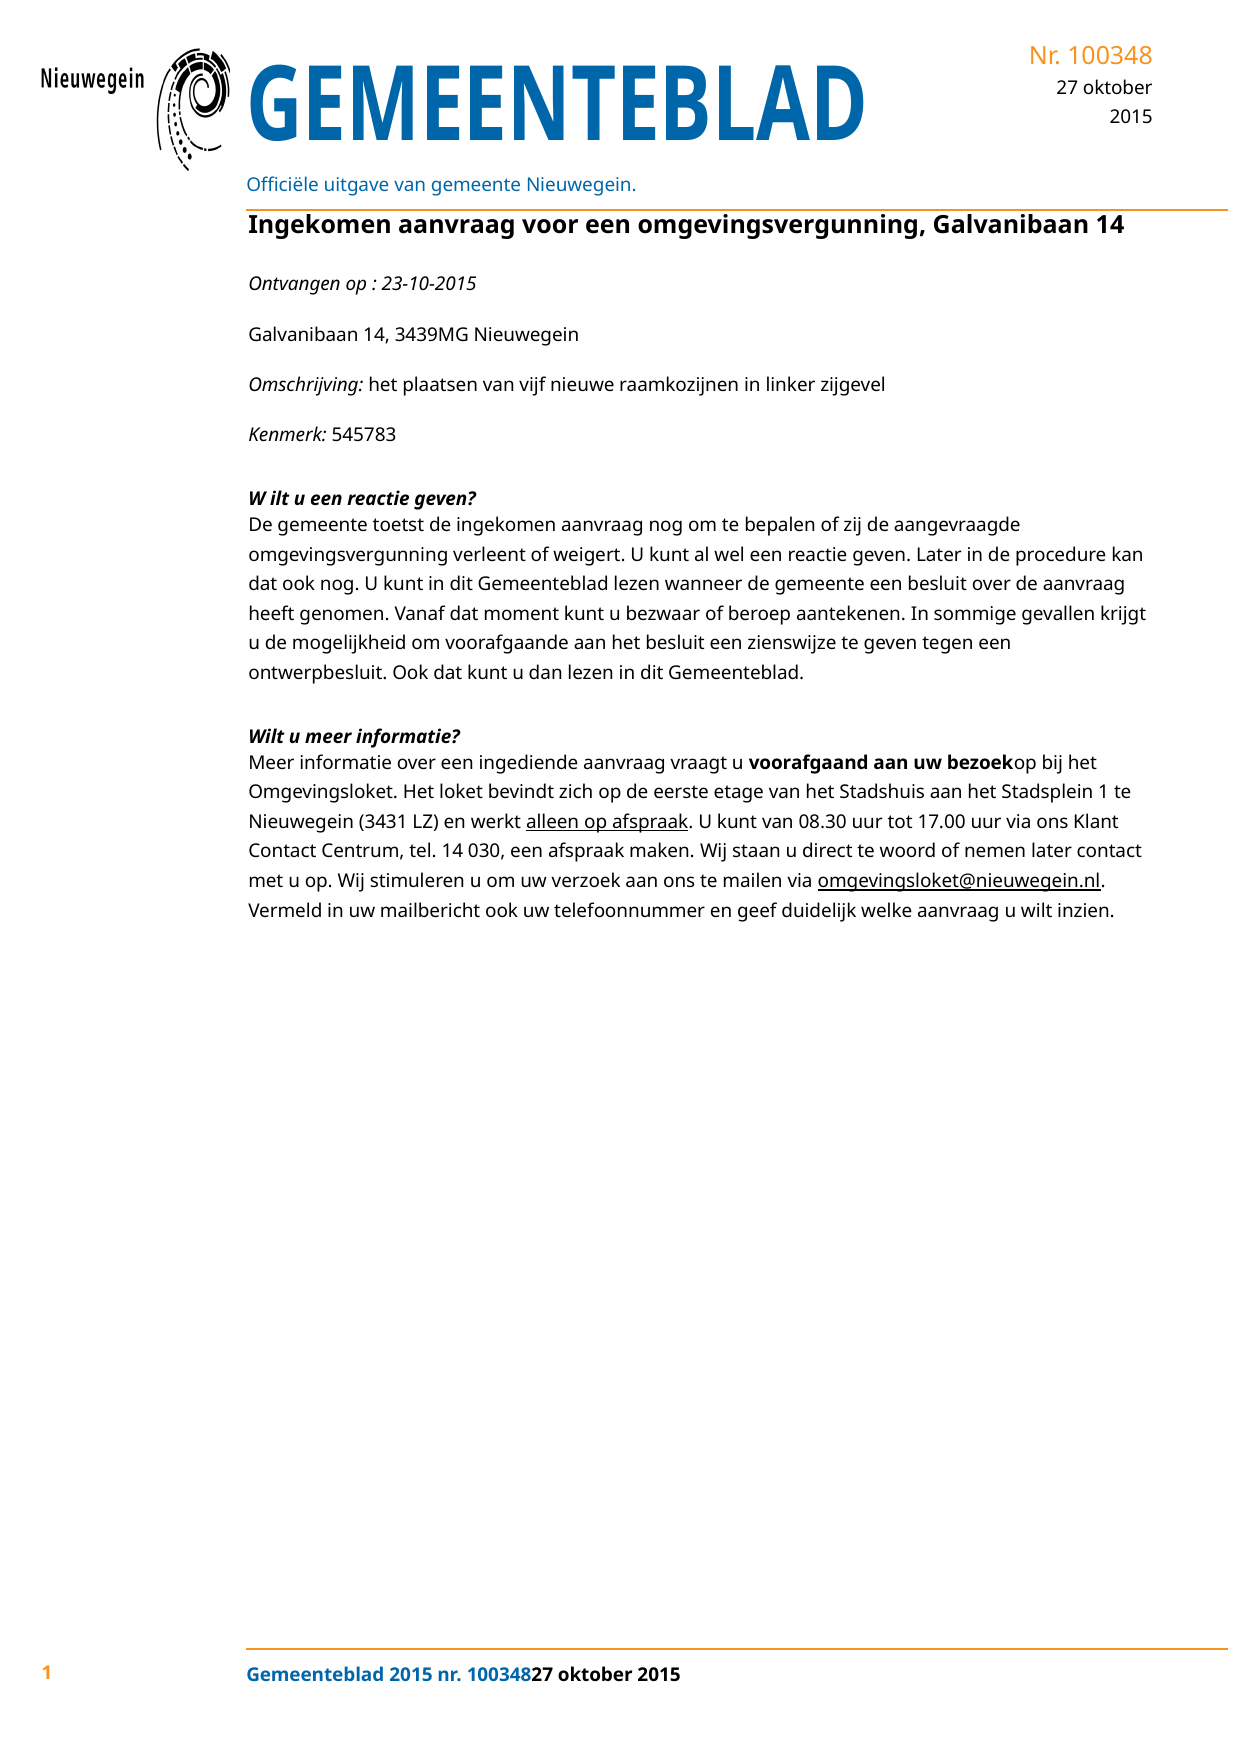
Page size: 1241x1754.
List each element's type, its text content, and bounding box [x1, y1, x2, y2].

text Wilt u meer informatie? [248, 723, 1152, 749]
text Kenmerk: 545783 [248, 422, 1152, 447]
text Ontvangen op : 23-10-2015 [248, 270, 1152, 296]
text Ingekomen aanvraag voor een omgevingsvergunning, Galvanibaan 14 [248, 211, 1152, 241]
text Meer informatie over een ingediende aanvraag vraagt u voorafgaand aan uw bezoekop bij het Omgevingsloket. Het loket bevindt zich op de eerste etage van het Stadshuis aan het Stadsplein 1 te Nieuwegein (3431 LZ) en werkt alleen op afspraak. U kunt van 08.30 uur tot 17.00 uur via ons Klant Contact Centrum, tel. 14 030, een afspraak maken. Wij staan u direct te woord of nemen later contact met u op. Wij stimuleren u om uw verzoek aan ons te mailen via omgevingsloket@nieuwegein.nl. Vermeld in uw mailbericht ook uw telefoonnummer en geef duidelijk welke aanvraag u wilt inzien. [248, 749, 1152, 922]
text Galvanibaan 14, 3439MG Nieuwegein [248, 321, 1152, 346]
text W ilt u een reactie geven? [248, 486, 1152, 511]
picture [41, 47, 231, 172]
text De gemeente toetst de ingekomen aanvraag nog om te bepalen of zij de aangevraagde omgevingsvergunning verleent of weigert. U kunt al wel een reactie geven. Later in de procedure kan dat ook nog. U kunt in dit Gemeenteblad lezen wanneer de gemeente een besluit over de aanvraag heeft genomen. Vanaf dat moment kunt u bezwaar of beroep aantekenen. In sommige gevallen krijgt u de mogelijkheid om voorafgaande aan het besluit een zienswijze te geven tegen een ontwerpbesluit. Ook dat kunt u dan lezen in dit Gemeenteblad. [248, 511, 1152, 685]
text Omschrijving: het plaatsen van vijf nieuwe raamkozijnen in linker zijgevel [248, 371, 1152, 397]
